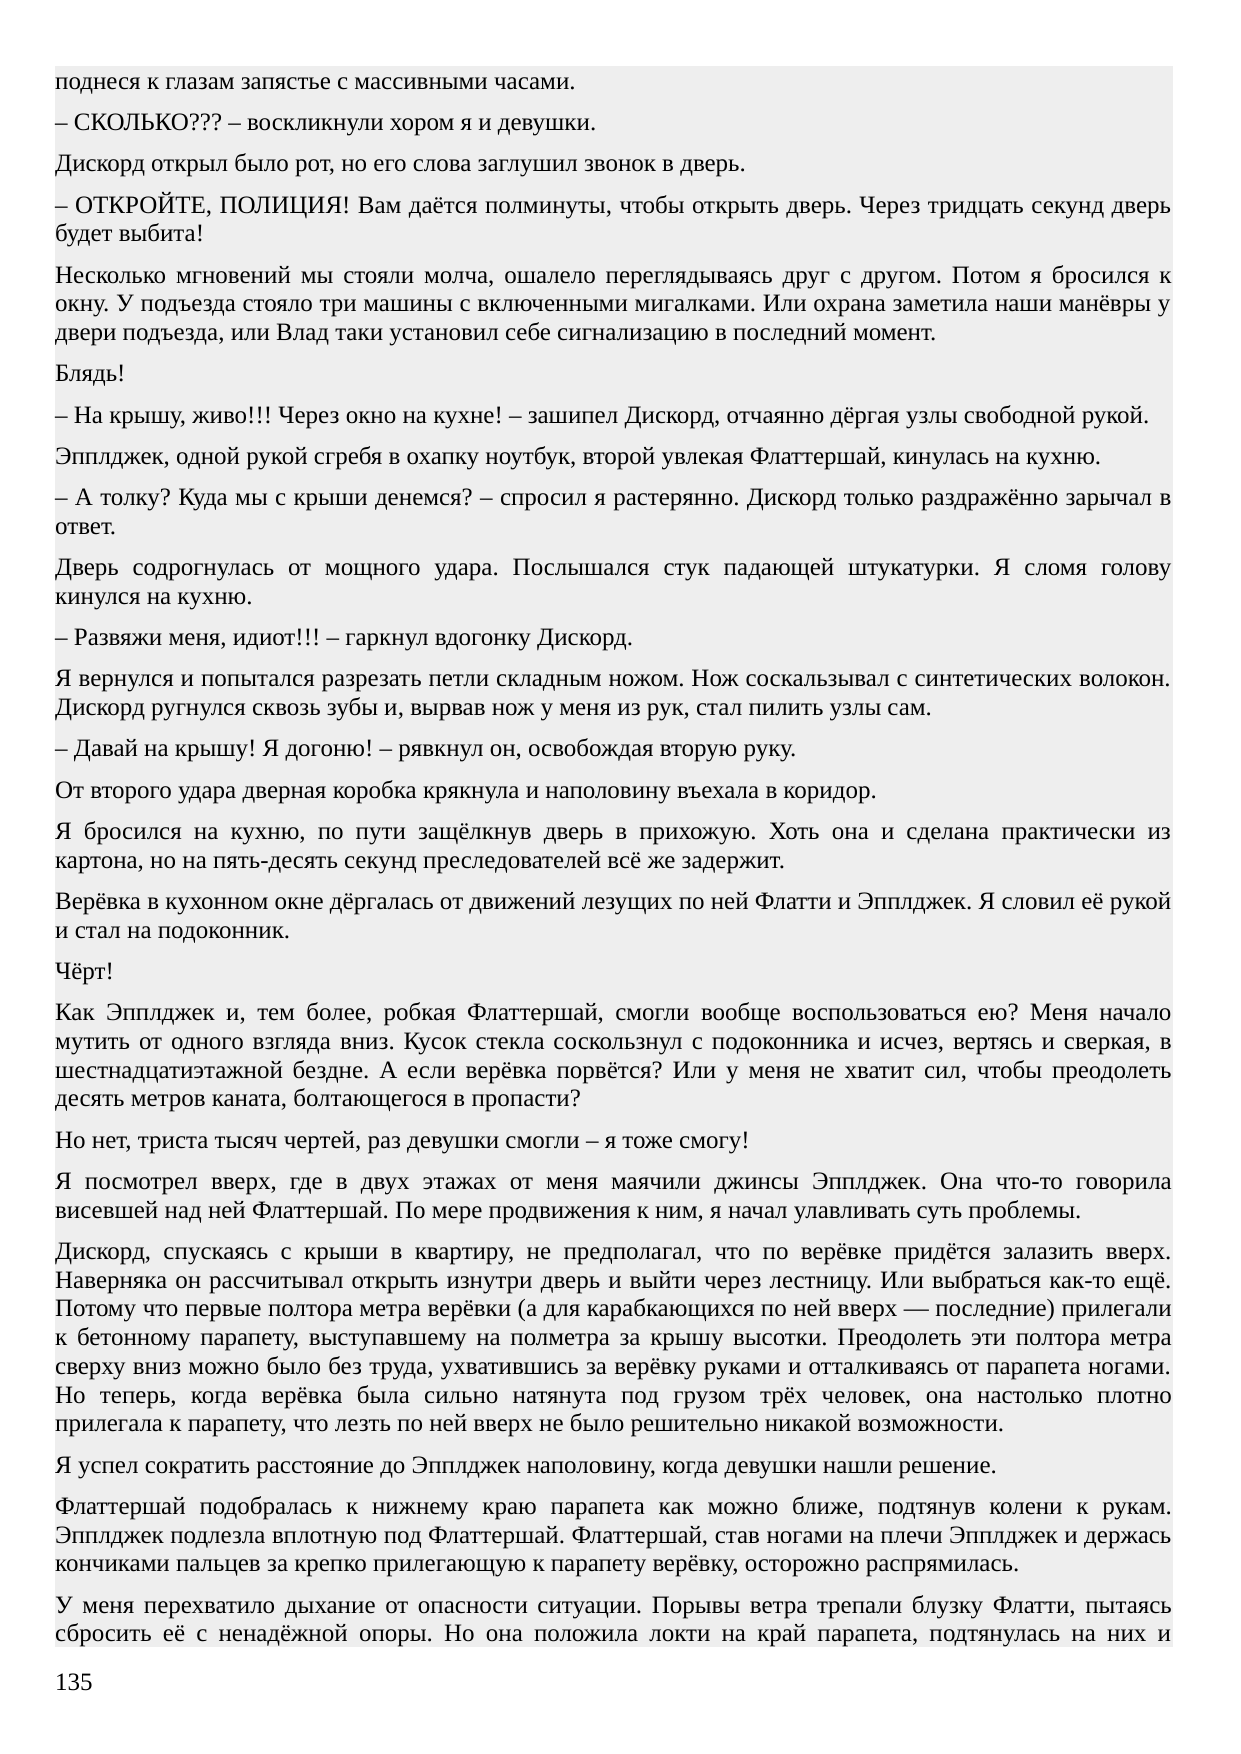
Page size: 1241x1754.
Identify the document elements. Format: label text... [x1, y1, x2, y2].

text поднеся к глазам запястье с массивными часами. [55, 66, 1173, 95]
text Я успел сократить расстояние до Эпплджек наполовину, когда девушки нашли решение. [55, 1450, 1173, 1478]
text – А толку? Куда мы с крыши денемся? – спросил я растерянно. Дискорд только раздражённо зарычал в ответ. [55, 482, 1173, 540]
text У меня перехватило дыхание от опасности ситуации. Порывы ветра трепали блузку Флатти, пытаясь сбросить её с ненадёжной опоры. Но она положила локти на край парапета, подтянулась на них и [55, 1590, 1173, 1647]
text Как Эпплджек и, тем более, робкая Флаттершай, смогли вообще воспользоваться ею? Меня начало мутить от одного взгляда вниз. Кусок стекла соскользнул с подоконника и исчез, вертясь и сверкая, в шестнадцатиэтажной бездне. А если верёвка порвётся? Или у меня не хватит сил, чтобы преодолеть десять метров каната, болтающегося в пропасти? [55, 997, 1173, 1112]
text – ОТКРОЙТЕ, ПОЛИЦИЯ! Вам даётся полминуты, чтобы открыть дверь. Через тридцать секунд дверь будет выбита! [55, 190, 1173, 247]
text Флаттершай подобралась к нижнему краю парапета как можно ближе, подтянув колени к рукам. Эпплджек подлезла вплотную под Флаттершай. Флаттершай, став ногами на плечи Эпплджек и держась кончиками пальцев за крепко прилегающую к парапету верёвку, осторожно распрямилась. [55, 1491, 1173, 1577]
text Несколько мгновений мы стояли молча, ошалело переглядываясь друг с другом. Потом я бросился к окну. У подъезда стояло три машины с включенными мигалками. Или охрана заметила наши манёвры у двери подъезда, или Влад таки установил себе сигнализацию в последний момент. [55, 260, 1173, 346]
text Дверь содрогнулась от мощного удара. Послышался стук падающей штукатурки. Я сломя голову кинулся на кухню. [55, 552, 1173, 610]
text Но нет, триста тысяч чертей, раз девушки смогли – я тоже смогу! [55, 1125, 1173, 1153]
text Дискорд, спускаясь с крыши в квартиру, не предполагал, что по верёвке придётся залазить вверх. Наверняка он рассчитывал открыть изнутри дверь и выйти через лестницу. Или выбраться как-то ещё. Потому что первые полтора метра верёвки (а для карабкающихся по ней вверх — последние) прилегали к бетонному парапету, выступавшему на полметра за крышу высотки. Преодолеть эти полтора метра сверху вниз можно было без труда, ухватившись за верёвку руками и отталкиваясь от парапета ногами. Но теперь, когда верёвка была сильно натянута под грузом трёх человек, она настолько плотно прилегала к парапету, что лезть по ней вверх не было решительно никакой возможности. [55, 1236, 1173, 1437]
text Я бросился на кухню, по пути защёлкнув дверь в прихожую. Хоть она и сделана практически из картона, но на пять-десять секунд преследователей всё же задержит. [55, 816, 1173, 873]
text – На крышу, живо!!! Через окно на кухне! – зашипел Дискорд, отчаянно дёргая узлы свободной рукой. [55, 400, 1173, 428]
text – СКОЛЬКО??? – воскликнули хором я и девушки. [55, 107, 1173, 136]
text Я посмотрел вверх, где в двух этажах от меня маячили джинсы Эпплджек. Она что-то говорила висевшей над ней Флаттершай. По мере продвижения к ним, я начал улавливать суть проблемы. [55, 1166, 1173, 1223]
text Эпплджек, одной рукой сгребя в охапку ноутбук, второй увлекая Флаттершай, кинулась на кухню. [55, 441, 1173, 470]
text Дискорд открыл было рот, но его слова заглушил звонок в дверь. [55, 148, 1173, 177]
text Я вернулся и попытался разрезать петли складным ножом. Нож соскальзывал с синтетических волокон. Дискорд ругнулся сквозь зубы и, вырвав нож у меня из рук, стал пилить узлы сам. [55, 663, 1173, 721]
text Чёрт! [55, 956, 1173, 985]
text – Развяжи меня, идиот!!! – гаркнул вдогонку Дискорд. [55, 622, 1173, 651]
text От второго удара дверная коробка крякнула и наполовину въехала в коридор. [55, 775, 1173, 803]
text Верёвка в кухонном окне дёргалась от движений лезущих по ней Флатти и Эпплджек. Я словил её рукой и стал на подоконник. [55, 886, 1173, 943]
text – Давай на крышу! Я догоню! – рявкнул он, освобождая вторую руку. [55, 733, 1173, 762]
text Блядь! [55, 358, 1173, 387]
